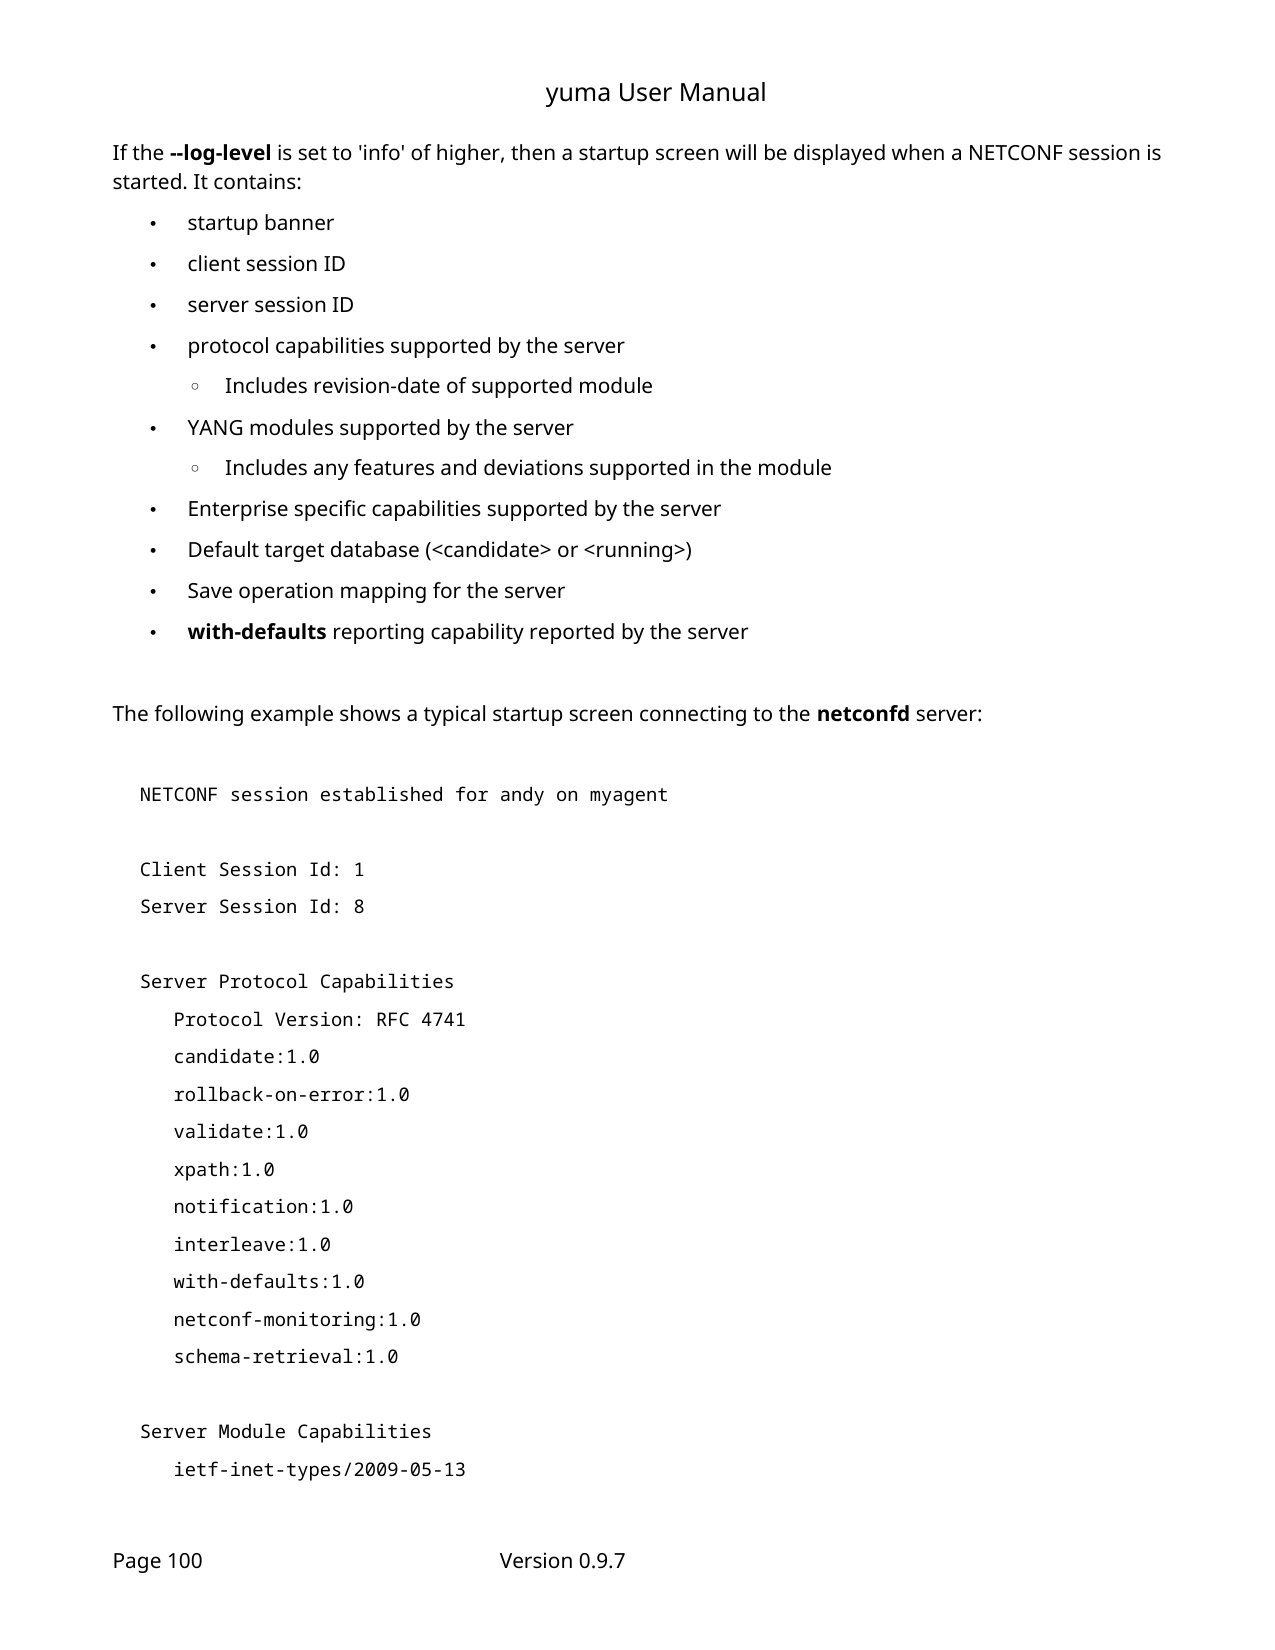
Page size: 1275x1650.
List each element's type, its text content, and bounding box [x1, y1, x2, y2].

text netconf-monitoring:1.0 [139, 1306, 1200, 1332]
text Protocol Version: RFC 4741 [139, 1006, 1200, 1032]
text rollback-on-error:1.0 [139, 1081, 1200, 1107]
text If the --log-level is set to 'info' of higher, then a startup screen will be displayed when a NETCONF session is started. It contains: [112, 138, 1200, 195]
list Default target database (<candidate> or <running>) [150, 535, 1200, 564]
list Includes any features and deviations supported in the module [187, 453, 1200, 482]
text validate:1.0 [139, 1118, 1200, 1144]
text schema-retrieval:1.0 [139, 1343, 1200, 1369]
text xpath:1.0 [139, 1156, 1200, 1182]
text Server Session Id: 8 [139, 893, 1200, 919]
text candidate:1.0 [139, 1043, 1200, 1069]
list YANG modules supported by the server [150, 413, 1200, 441]
list client session ID [150, 249, 1200, 277]
list Save operation mapping for the server [150, 576, 1200, 605]
text ietf-inet-types/2009-05-13 [139, 1456, 1200, 1482]
text Client Session Id: 1 [139, 856, 1200, 882]
list protocol capabilities supported by the server [150, 331, 1200, 359]
text NETCONF session established for andy on myagent [139, 781, 1200, 807]
list Enterprise specific capabilities supported by the server [150, 494, 1200, 523]
text with-defaults:1.0 [139, 1268, 1200, 1294]
text The following example shows a typical startup screen connecting to the netconfd server: [112, 699, 1200, 728]
text interleave:1.0 [139, 1231, 1200, 1257]
list with-defaults reporting capability reported by the server [150, 617, 1200, 646]
text Server Module Capabilities [139, 1418, 1200, 1444]
text notification:1.0 [139, 1193, 1200, 1219]
list Includes revision-date of supported module [187, 372, 1200, 400]
list startup banner [150, 208, 1200, 236]
list server session ID [150, 290, 1200, 318]
text Server Protocol Capabilities [139, 968, 1200, 994]
